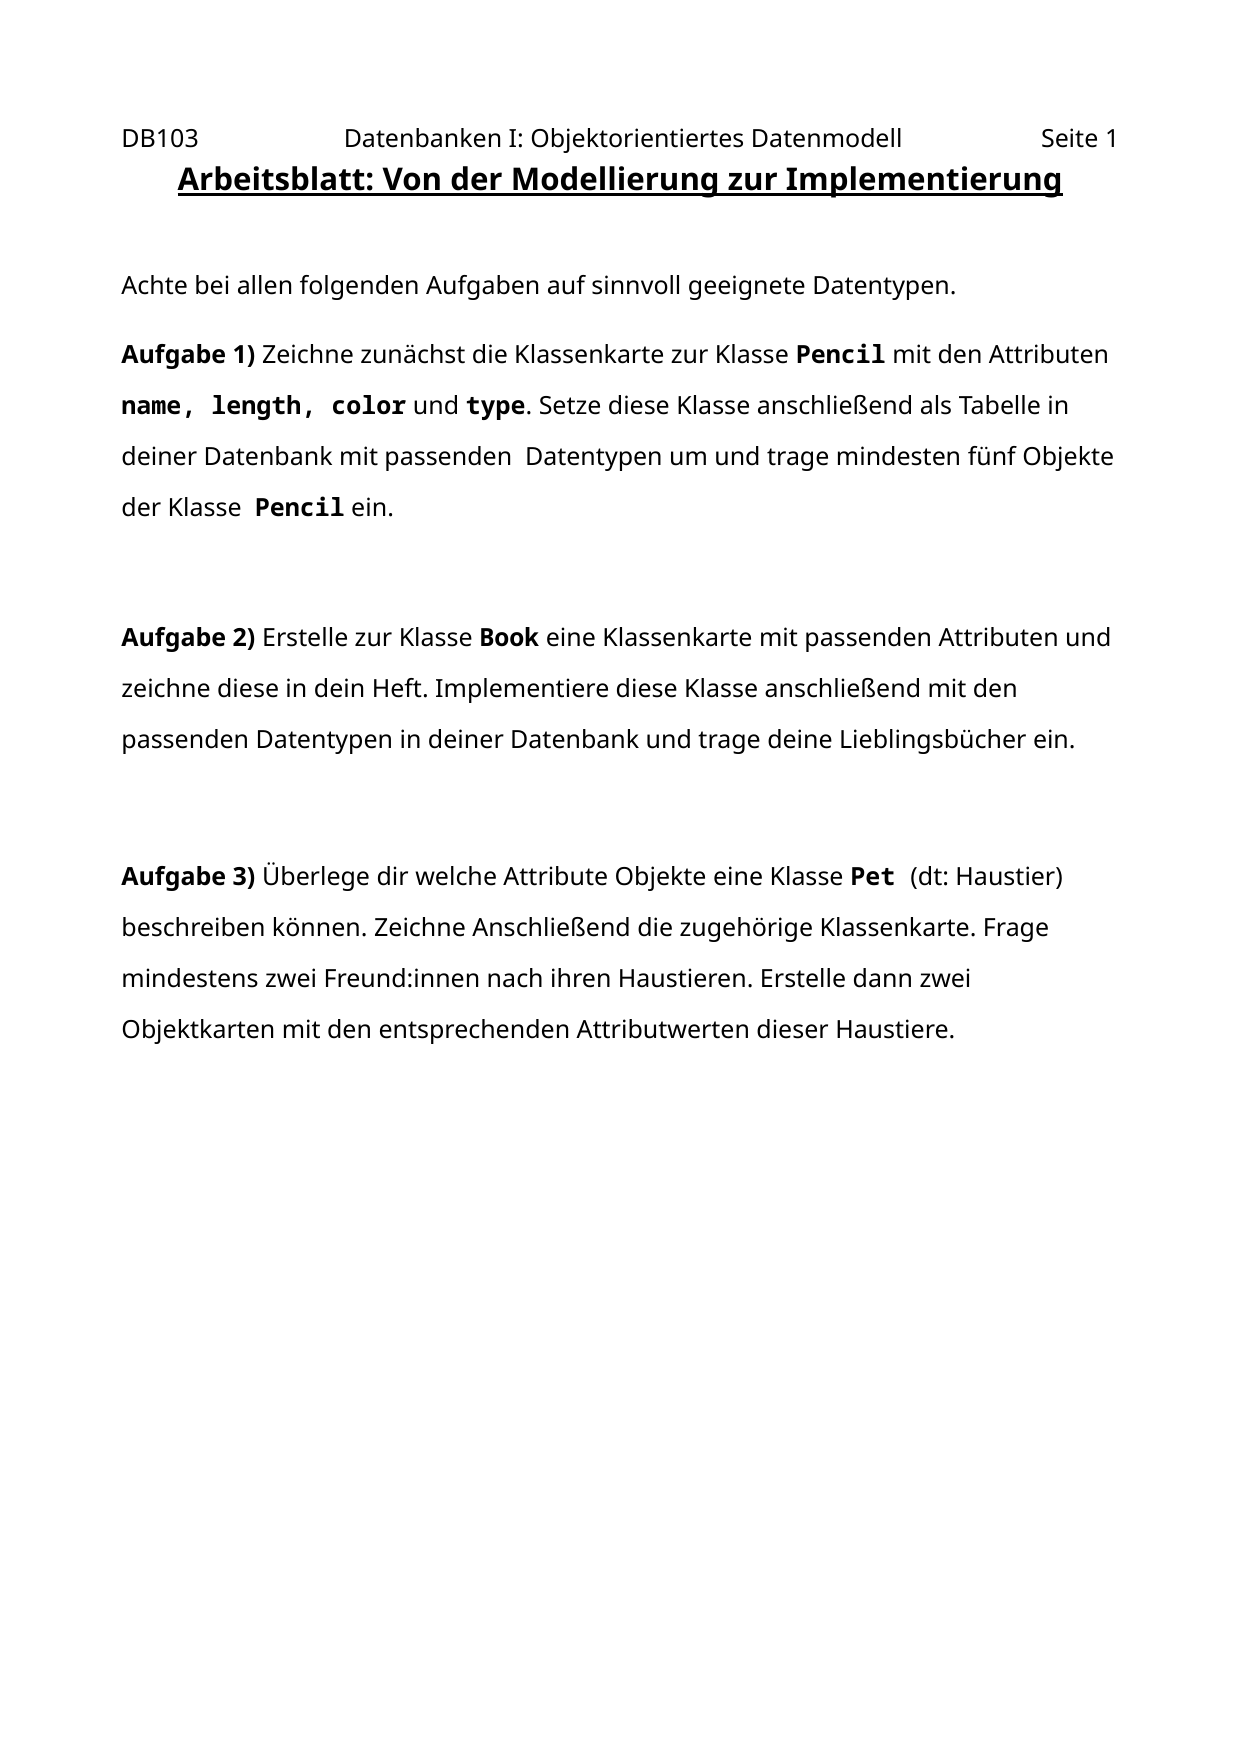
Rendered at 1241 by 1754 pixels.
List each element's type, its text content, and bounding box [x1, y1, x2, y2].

text Aufgabe 1) Zeichne zunächst die Klassenkarte zur Klasse Pencil mit den Attributen name, length, color und type. Setze diese Klasse anschließend als Tabelle in deiner Datenbank mit passenden Datentypen um und trage mindesten fünf Objekte der Klasse Pencil ein. [121, 337, 1119, 524]
text Achte bei allen folgenden Aufgaben auf sinnvoll geeignete Datentypen. [121, 268, 1119, 302]
text Aufgabe 3) Überlege dir welche Attribute Objekte eine Klasse Pet (dt: Haustier) beschreiben können. Zeichne Anschließend die zugehörige Klassenkarte. Frage mindestens zwei Freund:innen nach ihren Haustieren. Erstelle dann zwei Objektkarten mit den entsprechenden Attributwerten dieser Haustiere. [121, 859, 1119, 1046]
text Aufgabe 2) Erstelle zur Klasse Book eine Klassenkarte mit passenden Attributen und zeichne diese in dein Heft. Implementiere diese Klasse anschließend mit den passenden Datentypen in deiner Datenbank und trage deine Lieblingsbücher ein. [121, 619, 1119, 756]
text Arbeitsblatt: Von der Modellierung zur Implementierung [121, 157, 1119, 200]
